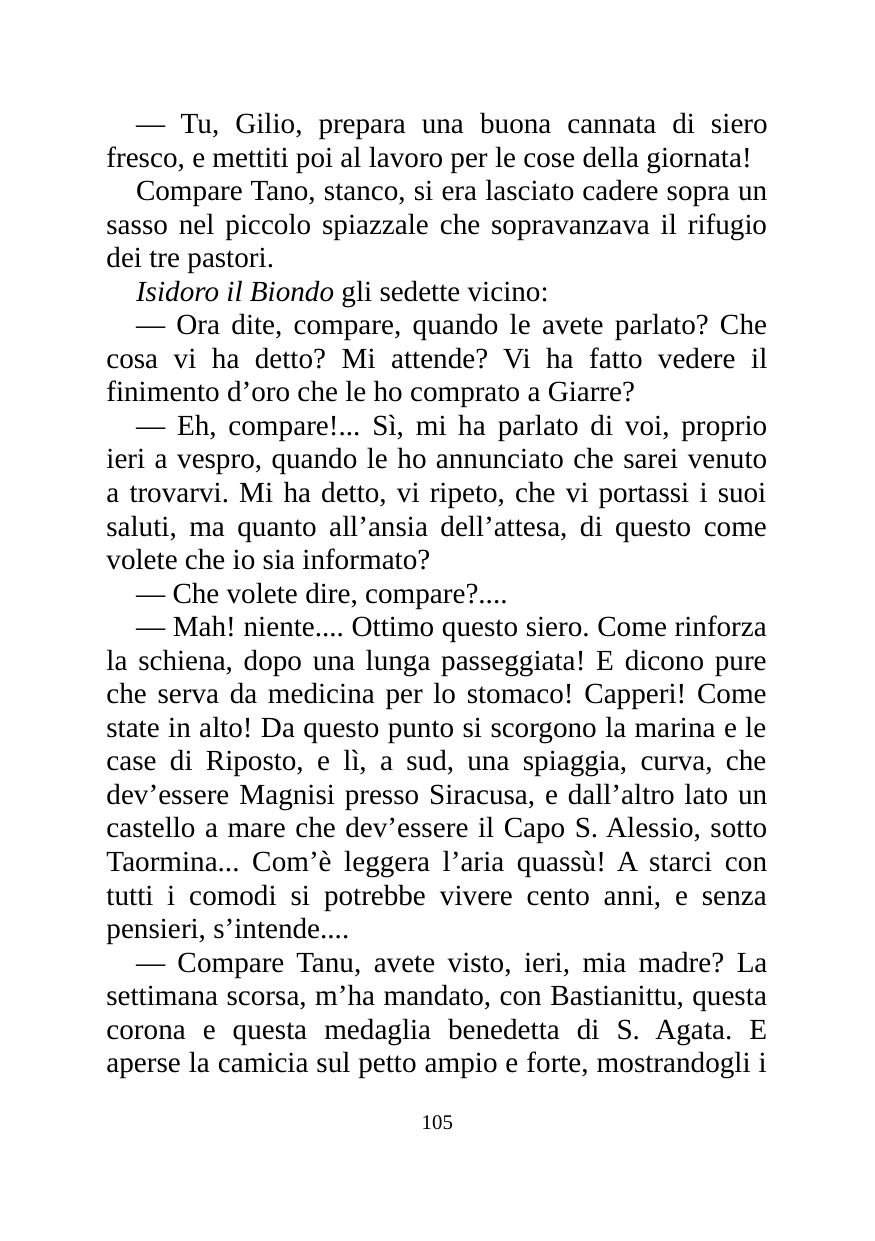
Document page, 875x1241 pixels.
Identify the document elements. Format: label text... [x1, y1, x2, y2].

text — Mah! niente.... Ottimo questo siero. Come rinforza la schiena, dopo una lunga passeggiata! E dicono pure che serva da medicina per lo stomaco! Capperi! Come state in alto! Da questo punto si scorgono la marina e le case di Riposto, e lì, a sud, una spiaggia, curva, che dev’essere Magnisi presso Siracusa, e dall’altro lato un castello a mare che dev’essere il Capo S. Alessio, sotto Taormina... Com’è leggera l’aria quassù! A starci con tutti i comodi si potrebbe vivere cento anni, e senza pensieri, s’intende.... [106, 609, 768, 945]
text — Eh, compare!... Sì, mi ha parlato di voi, proprio ieri a vespro, quando le ho annunciato che sarei venuto a trovarvi. Mi ha detto, vi ripeto, che vi portassi i suoi saluti, ma quanto all’ansia dell’attesa, di questo come volete che io sia informato? [106, 408, 768, 576]
text — Che volete dire, compare?.... [106, 576, 768, 609]
text Isidoro il Biondo gli sedette vicino: [106, 274, 768, 307]
text — Ora dite, compare, quando le avete parlato? Che cosa vi ha detto? Mi attende? Vi ha fatto vedere il finimento d’oro che le ho comprato a Giarre? [106, 307, 768, 408]
text Compare Tano, stanco, si era lasciato cadere sopra un sasso nel piccolo spiazzale che sopravanzava il rifugio dei tre pastori. [106, 173, 768, 274]
text — Compare Tanu, avete visto, ieri, mia madre? La settimana scorsa, m’ha mandato, con Bastianittu, questa corona e questa medaglia benedetta di S. Agata. E aperse la camicia sul petto ampio e forte, mostrandogli i [106, 945, 768, 1079]
text — Tu, Gilio, prepara una buona cannata di siero fresco, e mettiti poi al lavoro per le cose della giornata! [106, 106, 768, 173]
